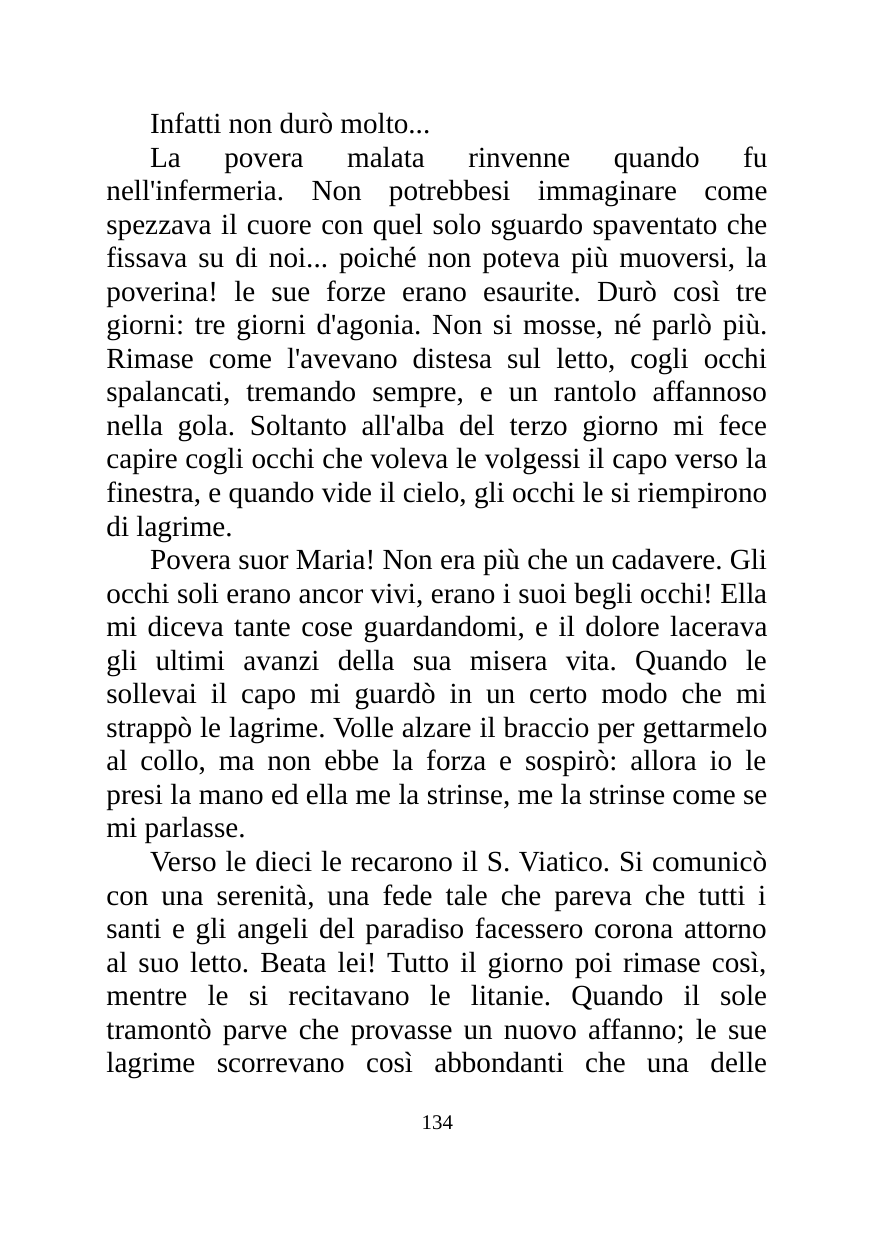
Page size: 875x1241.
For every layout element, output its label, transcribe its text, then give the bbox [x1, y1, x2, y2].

text Verso le dieci le recarono il S. Viatico. Si comunicò con una serenità, una fede tale che pareva che tutti i santi e gli angeli del paradiso facessero corona attorno al suo letto. Beata lei! Tutto il giorno poi rimase così, mentre le si recitavano le litanie. Quando il sole tramontò parve che provasse un nuovo affanno; le sue lagrime scorrevano così abbondanti che una delle [106, 844, 768, 1079]
text Infatti non durò molto... [106, 106, 768, 140]
text Povera suor Maria! Non era più che un cadavere. Gli occhi soli erano ancor vivi, erano i suoi begli occhi! Ella mi diceva tante cose guardandomi, e il dolore lacerava gli ultimi avanzi della sua misera vita. Quando le sollevai il capo mi guardò in un certo modo che mi strappò le lagrime. Volle alzare il braccio per gettarmelo al collo, ma non ebbe la forza e sospirò: allora io le presi la mano ed ella me la strinse, me la strinse come se mi parlasse. [106, 542, 768, 844]
text La povera malata rinvenne quando fu nell'infermeria. Non potrebbesi immaginare come spezzava il cuore con quel solo sguardo spaventato che fissava su di noi... poiché non poteva più muoversi, la poverina! le sue forze erano esaurite. Durò così tre giorni: tre giorni d'agonia. Non si mosse, né parlò più. Rimase come l'avevano distesa sul letto, cogli occhi spalancati, tremando sempre, e un rantolo affannoso nella gola. Soltanto all'alba del terzo giorno mi fece capire cogli occhi che voleva le volgessi il capo verso la finestra, e quando vide il cielo, gli occhi le si riempirono di lagrime. [106, 140, 768, 542]
